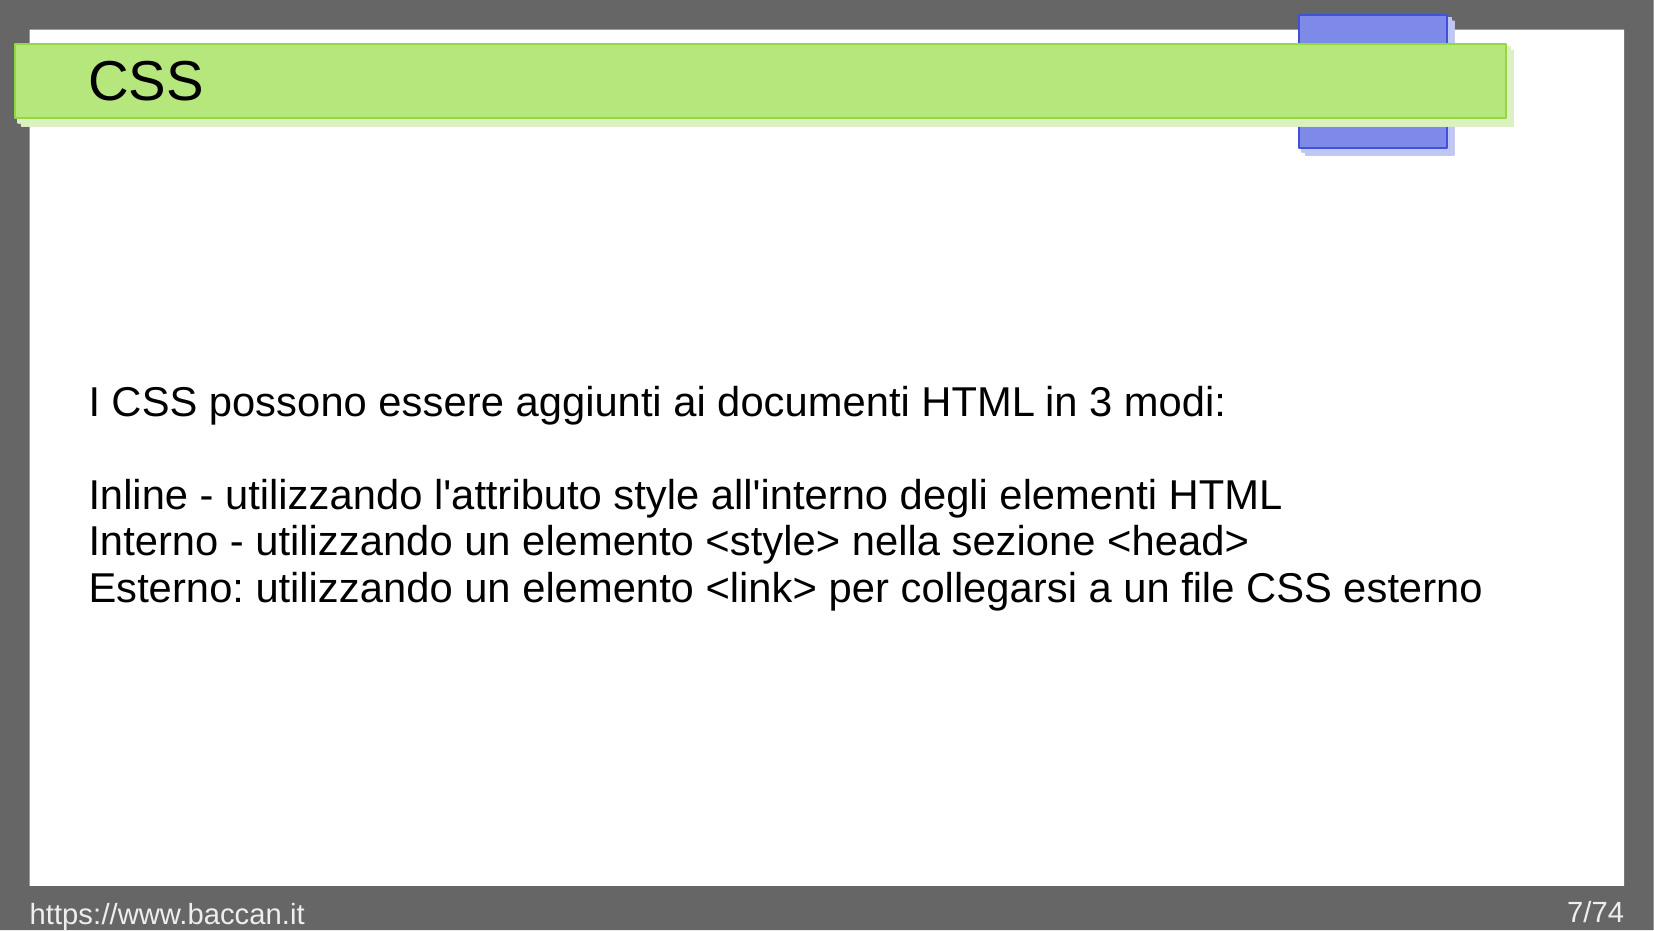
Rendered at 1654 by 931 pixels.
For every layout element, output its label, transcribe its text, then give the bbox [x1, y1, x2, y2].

text_box I CSS possono essere aggiunti ai documenti HTML in 3 modi: Inline - utilizzando l'attributo style all'interno degli elementi HTML Interno - utilizzando un elemento <style> nella sezione <head> Esterno: utilizzando un elemento <link> per collegarsi a un file CSS esterno [88, 169, 1565, 820]
title CSS [88, 44, 1506, 119]
